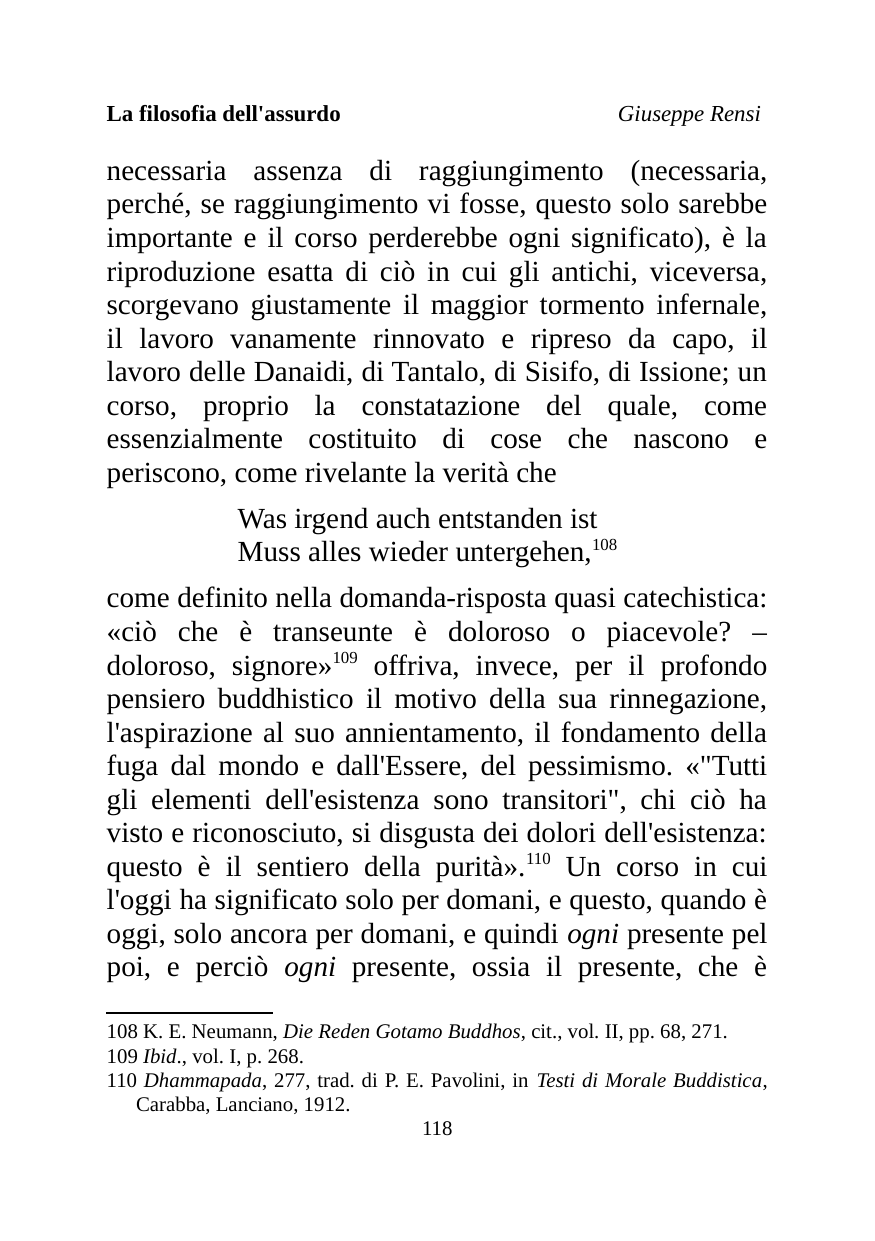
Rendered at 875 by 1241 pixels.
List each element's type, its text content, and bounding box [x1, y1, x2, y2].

text necessaria assenza di raggiungimento (necessaria, perché, se raggiungimento vi fosse, questo solo sarebbe importante e il corso perderebbe ogni significato), è la riproduzione esatta di ciò in cui gli antichi, viceversa, scorgevano giustamente il maggior tormento infernale, il lavoro vanamente rinnovato e ripreso da capo, il lavoro delle Danaidi, di Tantalo, di Sisifo, di Issione; un corso, proprio la constatazione del quale, come essenzialmente costituito di cose che nascono e periscono, come rivelante la verità che [106, 153, 768, 488]
text Dhammapada, 277, trad. di P. E. Pavolini, in Testi di Morale Buddistica, Carabba, Lanciano, 1912. [106, 1068, 768, 1116]
text Ibid., vol. I, p. 268. [106, 1043, 768, 1068]
text Was irgend auch entstanden ist Muss alles wieder untergehen, [237, 501, 768, 568]
text come definito nella domanda-risposta quasi catechistica: «ciò che è transeunte è doloroso o piacevole? – doloroso, signore» offriva, invece, per il profondo pensiero buddhistico il motivo della sua rinnegazione, l'aspirazione al suo annientamento, il fondamento della fuga dal mondo e dall'Essere, del pessimismo. «"Tutti gli elementi dell'esistenza sono transitori", chi ciò ha visto e riconosciuto, si disgusta dei dolori dell'esistenza: questo è il sentiero della purità». Un corso in cui l'oggi ha significato solo per domani, e questo, quando è oggi, solo ancora per domani, e quindi ogni presente pel poi, e perciò ogni presente, ossia il presente, che è [106, 581, 768, 983]
text K. E. Neumann, Die Reden Gotamo Buddhos, cit., vol. II, pp. 68, 271. [106, 1019, 768, 1043]
